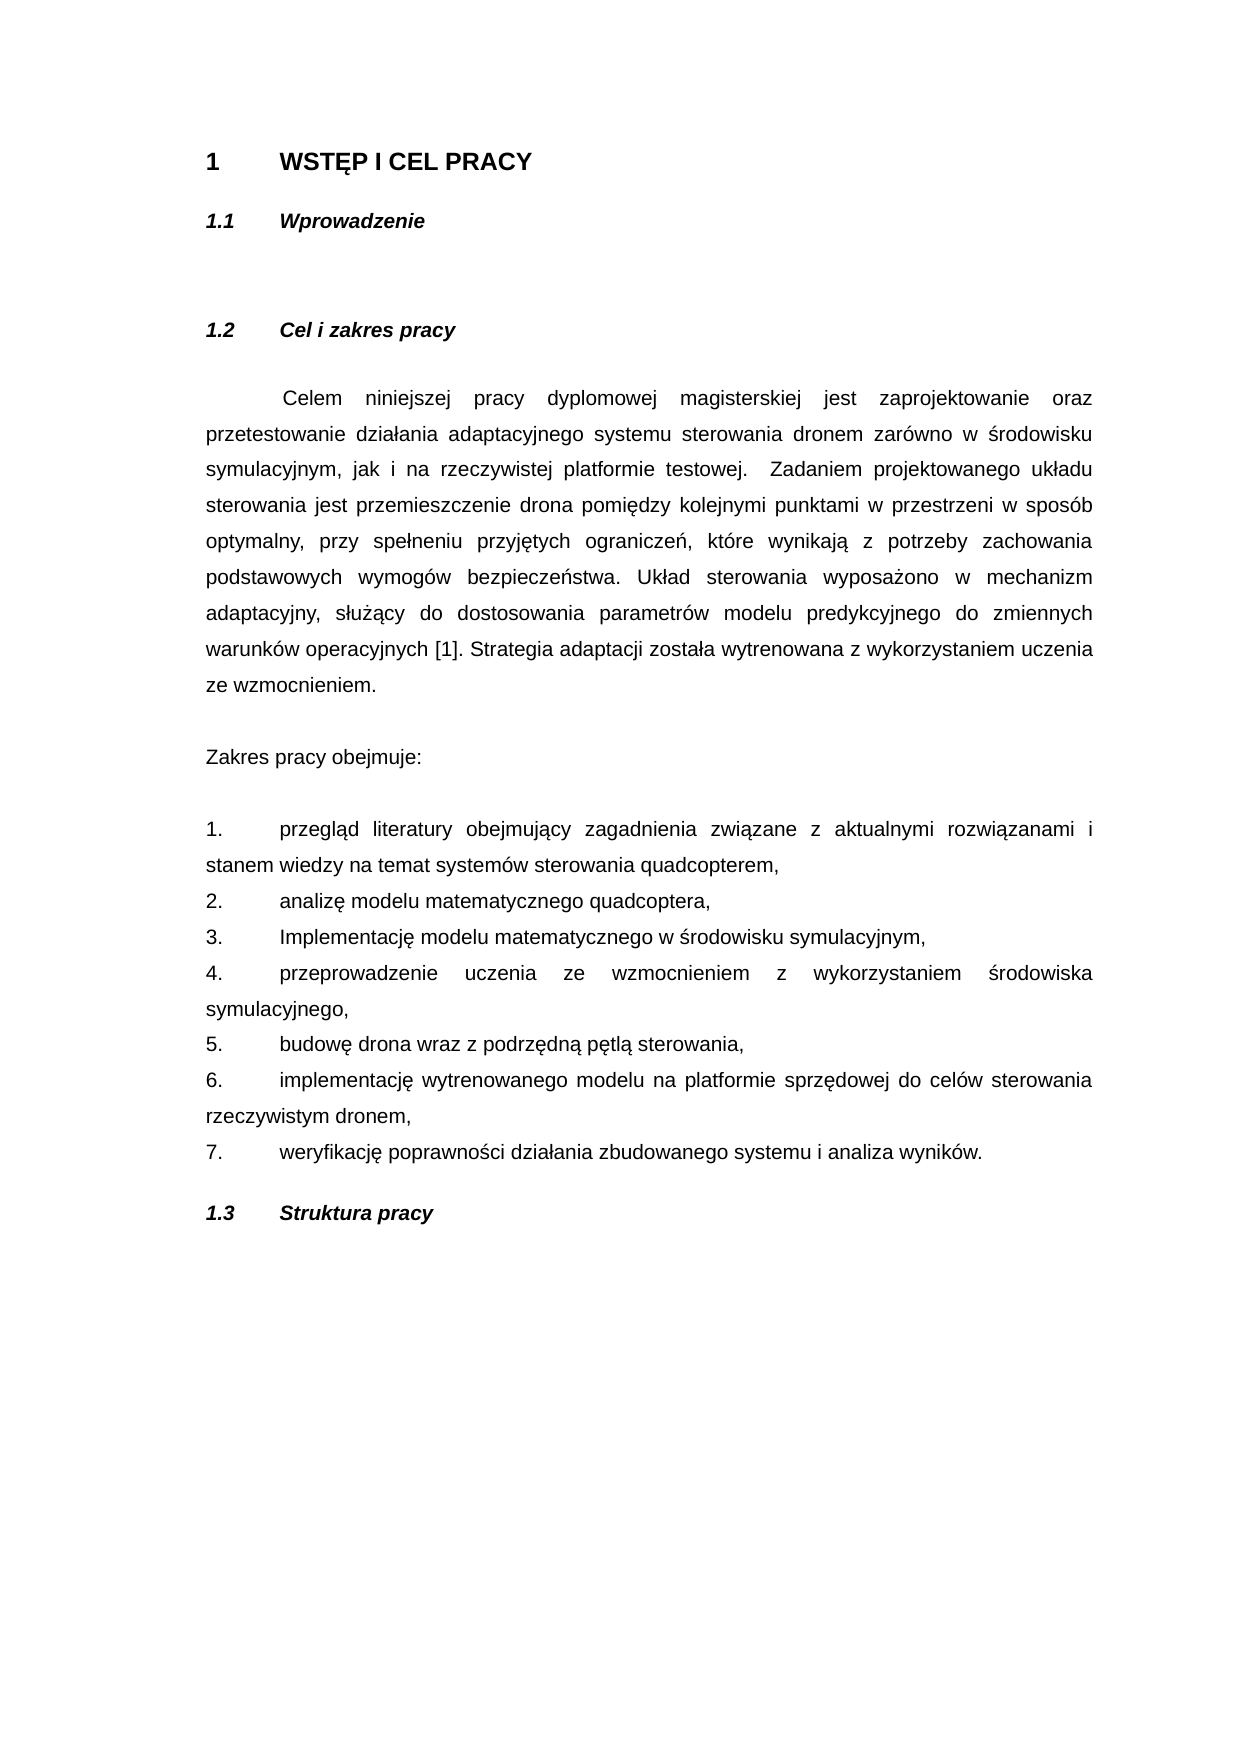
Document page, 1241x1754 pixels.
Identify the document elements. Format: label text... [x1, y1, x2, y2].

subtitle Wprowadzenie [206, 209, 1093, 233]
text 7. weryfikację poprawności działania zbudowanego systemu i analiza wyników. [206, 1140, 1093, 1164]
text Zakres pracy obejmuje: [206, 745, 1093, 769]
subtitle Struktura pracy [206, 1201, 1093, 1225]
text 5. budowę drona wraz z podrzędną pętlą sterowania, [206, 1032, 1093, 1056]
text 3. Implementację modelu matematycznego w środowisku symulacyjnym, [206, 924, 1093, 948]
text 1. przegląd literatury obejmujący zagadnienia związane z aktualnymi rozwiązanami i stanem wiedzy na temat systemów sterowania quadcopterem, [206, 817, 1093, 877]
text 6. implementację wytrenowanego modelu na platformie sprzędowej do celów sterowania rzeczywistym dronem, [206, 1068, 1093, 1128]
text 2. analizę modelu matematycznego quadcoptera, [206, 888, 1093, 912]
text Celem niniejszej pracy dyplomowej magisterskiej jest zaprojektowanie oraz przetestowanie działania adaptacyjnego systemu sterowania dronem zarówno w środowisku symulacyjnym, jak i na rzeczywistej platformie testowej. Zadaniem projektowanego układu sterowania jest przemieszczenie drona pomiędzy kolejnymi punktami w przestrzeni w sposób optymalny, przy spełneniu przyjętych ograniczeń, które wynikają z potrzeby zachowania podstawowych wymogów bezpieczeństwa. Układ sterowania wyposażono w mechanizm adaptacyjny, służący do dostosowania parametrów modelu predykcyjnego do zmiennych warunków operacyjnych [1]. Strategia adaptacji została wytrenowana z wykorzystaniem uczenia ze wzmocnieniem. [206, 385, 1093, 697]
subtitle Cel i zakres pracy [206, 318, 1093, 342]
text 4. przeprowadzenie uczenia ze wzmocnieniem z wykorzystaniem środowiska symulacyjnego, [206, 960, 1093, 1020]
subtitle WSTĘP i Cel pracy [206, 147, 1093, 176]
